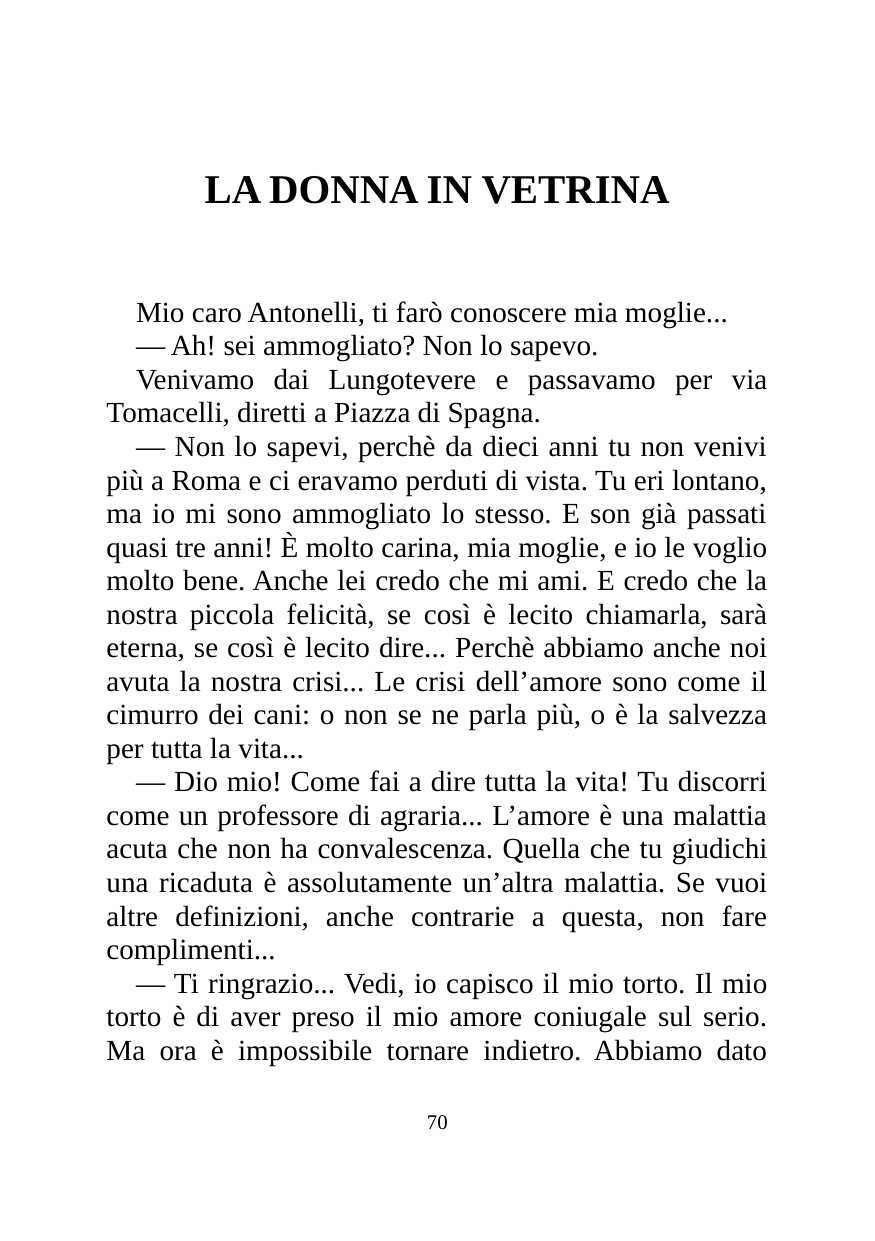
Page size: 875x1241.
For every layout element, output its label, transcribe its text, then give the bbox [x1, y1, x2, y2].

text — Ti ringrazio... Vedi, io capisco il mio torto. Il mio torto è di aver preso il mio amore coniugale sul serio. Ma ora è impossibile tornare indietro. Abbiamo dato [106, 966, 768, 1066]
subtitle LA DONNA IN VETRINA [106, 165, 768, 212]
text — Dio mio! Come fai a dire tutta la vita! Tu discorri come un professore di agraria... L’amore è una malattia acuta che non ha convalescenza. Quella che tu giudichi una ricaduta è assolutamente un’altra malattia. Se vuoi altre definizioni, anche contrarie a questa, non fare complimenti... [106, 764, 768, 966]
text — Non lo sapevi, perchè da dieci anni tu non venivi più a Roma e ci eravamo perduti di vista. Tu eri lontano, ma io mi sono ammogliato lo stesso. E son già passati quasi tre anni! È molto carina, mia moglie, e io le voglio molto bene. Anche lei credo che mi ami. E credo che la nostra piccola felicità, se così è lecito chiamarla, sarà eterna, se così è lecito dire... Perchè abbiamo anche noi avuta la nostra crisi... Le crisi dell’amore sono come il cimurro dei cani: o non se ne parla più, o è la salvezza per tutta la vita... [106, 429, 768, 764]
text Venivamo dai Lungotevere e passavamo per via Tomacelli, diretti a Piazza di Spagna. [106, 362, 768, 429]
text — Ah! sei ammogliato? Non lo sapevo. [106, 328, 768, 362]
text Mio caro Antonelli, ti farò conoscere mia moglie... [106, 295, 768, 328]
